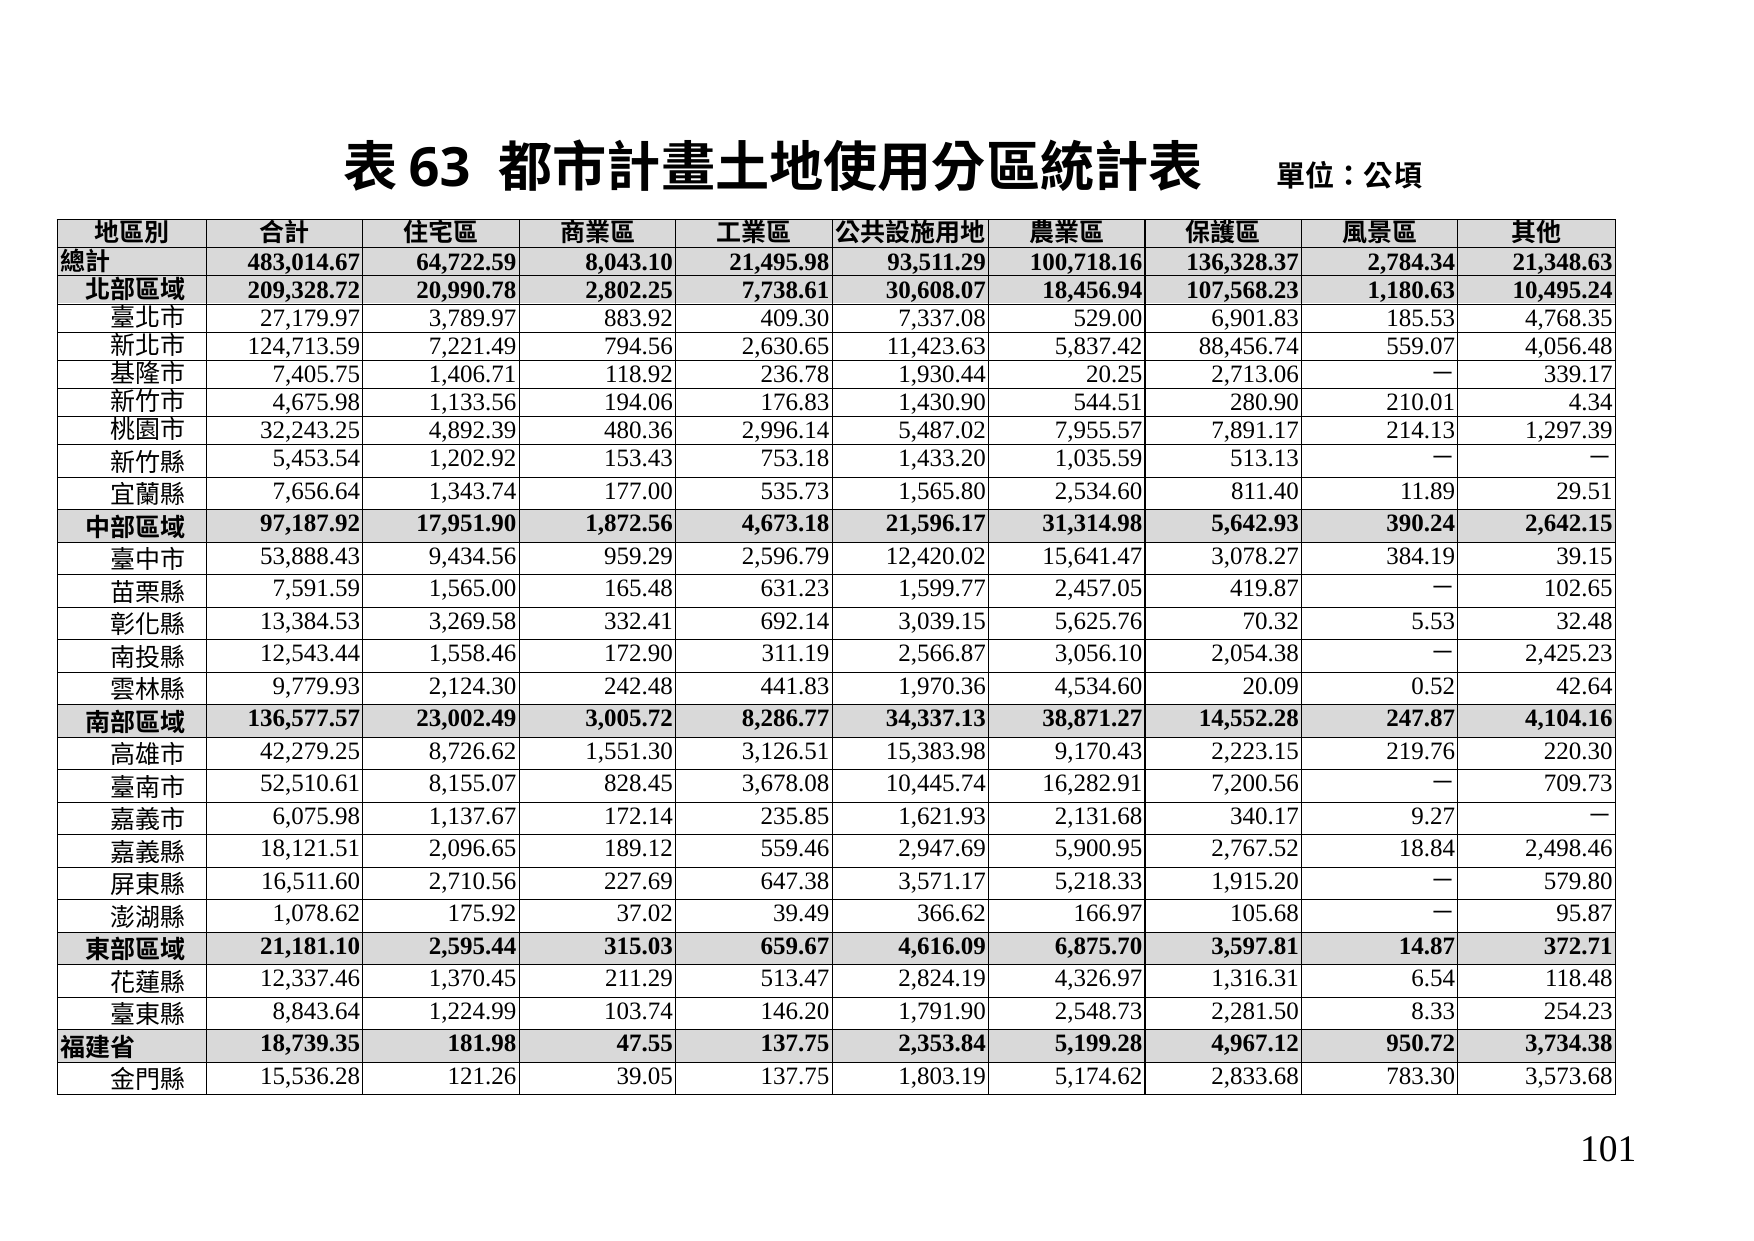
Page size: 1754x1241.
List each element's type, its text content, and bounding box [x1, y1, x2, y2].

table_cell 1,133.56 [363, 389, 519, 416]
table_cell 3,789.97 [363, 305, 519, 332]
table_cell 2,784.34 [1302, 248, 1457, 275]
table_cell 18,121.51 [207, 835, 362, 867]
table_cell 臺南市 [58, 770, 206, 802]
table_cell 544.51 [989, 389, 1144, 416]
table_cell 236.78 [676, 361, 832, 388]
table_cell 2,054.38 [1146, 640, 1301, 672]
table_cell － [1458, 445, 1615, 477]
table_cell 107,568.23 [1146, 276, 1301, 303]
table_cell 280.90 [1146, 389, 1301, 416]
table_cell 5,837.42 [989, 333, 1144, 360]
table_cell 17,951.90 [363, 510, 519, 542]
table_cell 647.38 [676, 868, 832, 899]
table_cell 214.13 [1302, 417, 1457, 444]
table_cell 2,281.50 [1146, 998, 1301, 1029]
table_cell 3,571.17 [833, 868, 988, 899]
table_cell － [1302, 770, 1457, 802]
table_cell 1,791.90 [833, 998, 988, 1029]
table_cell 12,543.44 [207, 640, 362, 672]
table_cell 783.30 [1302, 1063, 1457, 1094]
table_cell 4,967.12 [1146, 1030, 1301, 1062]
table_cell 93,511.29 [833, 248, 988, 275]
table_cell 2,548.73 [989, 998, 1144, 1029]
table_cell 409.30 [676, 305, 832, 332]
table_cell 7,738.61 [676, 276, 832, 303]
table_cell 7,200.56 [1146, 770, 1301, 802]
table_cell 2,595.44 [363, 933, 519, 964]
table_cell 483,014.67 [207, 248, 362, 275]
table_cell 172.90 [520, 640, 675, 672]
table_cell 1,370.45 [363, 965, 519, 997]
table_cell － [1302, 361, 1457, 388]
table_cell 390.24 [1302, 510, 1457, 542]
table_cell 5,900.95 [989, 835, 1144, 867]
table_cell 2,498.46 [1458, 835, 1615, 867]
table_cell 118.48 [1458, 965, 1615, 997]
table_cell 1,137.67 [363, 803, 519, 834]
table_cell 20,990.78 [363, 276, 519, 303]
table_cell 21,495.98 [676, 248, 832, 275]
table_cell 21,348.63 [1458, 248, 1615, 275]
table_cell 4,104.16 [1458, 705, 1615, 737]
table_cell 828.45 [520, 770, 675, 802]
table_cell 210.01 [1302, 389, 1457, 416]
table_cell 794.56 [520, 333, 675, 360]
table_cell 1,406.71 [363, 361, 519, 388]
table_header 公共設施用地 [833, 220, 988, 247]
table_cell 3,056.10 [989, 640, 1144, 672]
table_cell 38,871.27 [989, 705, 1144, 737]
table_cell 7,337.08 [833, 305, 988, 332]
table_cell 146.20 [676, 998, 832, 1029]
table_cell 30,608.07 [833, 276, 988, 303]
table_cell 11.89 [1302, 478, 1457, 509]
table_cell 北部區域 [58, 276, 206, 303]
table_cell 18,739.35 [207, 1030, 362, 1062]
table_cell 372.71 [1458, 933, 1615, 964]
table_cell 14,552.28 [1146, 705, 1301, 737]
table_cell 2,642.15 [1458, 510, 1615, 542]
table_header 農業區 [989, 220, 1144, 247]
table_cell 559.07 [1302, 333, 1457, 360]
table_cell 332.41 [520, 608, 675, 639]
table_cell 花蓮縣 [58, 965, 206, 997]
table_cell 32.48 [1458, 608, 1615, 639]
table_cell 185.53 [1302, 305, 1457, 332]
table_cell 1,035.59 [989, 445, 1144, 477]
table_cell 42.64 [1458, 673, 1615, 704]
table_cell 1,078.62 [207, 900, 362, 932]
table_cell 7,591.59 [207, 575, 362, 607]
table_cell 嘉義市 [58, 803, 206, 834]
table_cell 2,824.19 [833, 965, 988, 997]
table_cell 20.09 [1146, 673, 1301, 704]
table_cell 121.26 [363, 1063, 519, 1094]
table_cell 165.48 [520, 575, 675, 607]
table_cell 1,558.46 [363, 640, 519, 672]
table_cell 2,534.60 [989, 478, 1144, 509]
table_cell 166.97 [989, 900, 1144, 932]
table_cell 屏東縣 [58, 868, 206, 899]
table_cell 311.19 [676, 640, 832, 672]
table_cell 366.62 [833, 900, 988, 932]
table_cell 9,170.43 [989, 738, 1144, 769]
table_cell 2,710.56 [363, 868, 519, 899]
table_cell 384.19 [1302, 543, 1457, 574]
table_cell － [1302, 640, 1457, 672]
table_cell 1,551.30 [520, 738, 675, 769]
table_cell 1,316.31 [1146, 965, 1301, 997]
table_cell 6,901.83 [1146, 305, 1301, 332]
table_cell 5,453.54 [207, 445, 362, 477]
table_cell 97,187.92 [207, 510, 362, 542]
table_cell 3,678.08 [676, 770, 832, 802]
table_cell 1,430.90 [833, 389, 988, 416]
table_cell 419.87 [1146, 575, 1301, 607]
table_header 合計 [207, 220, 362, 247]
table_cell 103.74 [520, 998, 675, 1029]
table_cell 1,599.77 [833, 575, 988, 607]
table_cell 1,915.20 [1146, 868, 1301, 899]
table_cell 1,621.93 [833, 803, 988, 834]
table_cell 5,642.93 [1146, 510, 1301, 542]
table_cell 2,353.84 [833, 1030, 988, 1062]
table_cell 242.48 [520, 673, 675, 704]
table_cell 8.33 [1302, 998, 1457, 1029]
table_cell 513.13 [1146, 445, 1301, 477]
table_cell 315.03 [520, 933, 675, 964]
table_cell 1,180.63 [1302, 276, 1457, 303]
table_cell 福建省 [58, 1030, 206, 1062]
table_cell 4.34 [1458, 389, 1615, 416]
table_cell 137.75 [676, 1030, 832, 1062]
table_cell 2,713.06 [1146, 361, 1301, 388]
table_cell 8,043.10 [520, 248, 675, 275]
table_cell 1,343.74 [363, 478, 519, 509]
table_header 其他 [1458, 220, 1615, 247]
table_cell 南投縣 [58, 640, 206, 672]
table_cell 29.51 [1458, 478, 1615, 509]
table_cell 3,573.68 [1458, 1063, 1615, 1094]
table_cell 5,218.33 [989, 868, 1144, 899]
table_cell 2,457.05 [989, 575, 1144, 607]
table_cell 34,337.13 [833, 705, 988, 737]
table_cell 4,673.18 [676, 510, 832, 542]
table_cell 彰化縣 [58, 608, 206, 639]
table_cell 692.14 [676, 608, 832, 639]
table_cell 4,056.48 [1458, 333, 1615, 360]
table_cell 7,955.57 [989, 417, 1144, 444]
table_cell 15,383.98 [833, 738, 988, 769]
table_cell 209,328.72 [207, 276, 362, 303]
table_cell 新北市 [58, 333, 206, 360]
table_cell 88,456.74 [1146, 333, 1301, 360]
table_cell 3,597.81 [1146, 933, 1301, 964]
table_cell 3,039.15 [833, 608, 988, 639]
table_cell 1,224.99 [363, 998, 519, 1029]
table_cell 8,843.64 [207, 998, 362, 1029]
table_cell 220.30 [1458, 738, 1615, 769]
table_cell 21,181.10 [207, 933, 362, 964]
table_header 商業區 [520, 220, 675, 247]
table_cell 247.87 [1302, 705, 1457, 737]
table_cell 12,420.02 [833, 543, 988, 574]
table_cell 7,656.64 [207, 478, 362, 509]
table_cell 753.18 [676, 445, 832, 477]
table_cell 15,641.47 [989, 543, 1144, 574]
table_cell 227.69 [520, 868, 675, 899]
table_cell 0.52 [1302, 673, 1457, 704]
table_cell － [1458, 803, 1615, 834]
table_cell 136,577.57 [207, 705, 362, 737]
table_cell 8,726.62 [363, 738, 519, 769]
table_cell 12,337.46 [207, 965, 362, 997]
table_cell 11,423.63 [833, 333, 988, 360]
table_cell 47.55 [520, 1030, 675, 1062]
table_cell 5,625.76 [989, 608, 1144, 639]
table_cell 4,326.97 [989, 965, 1144, 997]
table_cell 21,596.17 [833, 510, 988, 542]
table_cell 2,425.23 [1458, 640, 1615, 672]
table_cell 181.98 [363, 1030, 519, 1062]
table_cell 雲林縣 [58, 673, 206, 704]
table_cell 5,199.28 [989, 1030, 1144, 1062]
table_cell － [1302, 445, 1457, 477]
table_cell 118.92 [520, 361, 675, 388]
table_cell 5.53 [1302, 608, 1457, 639]
table_cell 新竹縣 [58, 445, 206, 477]
table_cell 4,892.39 [363, 417, 519, 444]
table_cell 441.83 [676, 673, 832, 704]
table_cell 總計 [58, 248, 206, 275]
table_cell 100,718.16 [989, 248, 1144, 275]
table_cell 新竹市 [58, 389, 206, 416]
table_cell 32,243.25 [207, 417, 362, 444]
table_cell 3,269.58 [363, 608, 519, 639]
table_cell 18,456.94 [989, 276, 1144, 303]
table_cell 13,384.53 [207, 608, 362, 639]
table_cell 70.32 [1146, 608, 1301, 639]
table_cell 嘉義縣 [58, 835, 206, 867]
table_cell 9,434.56 [363, 543, 519, 574]
table_cell 9,779.93 [207, 673, 362, 704]
table_cell 105.68 [1146, 900, 1301, 932]
table_cell 澎湖縣 [58, 900, 206, 932]
table_cell 2,833.68 [1146, 1063, 1301, 1094]
table_cell 659.67 [676, 933, 832, 964]
table_cell 883.92 [520, 305, 675, 332]
table_cell 3,005.72 [520, 705, 675, 737]
table_cell 23,002.49 [363, 705, 519, 737]
table_cell 340.17 [1146, 803, 1301, 834]
table_cell 102.65 [1458, 575, 1615, 607]
table_header 保護區 [1146, 220, 1301, 247]
table_cell 153.43 [520, 445, 675, 477]
table_cell 959.29 [520, 543, 675, 574]
table_cell 219.76 [1302, 738, 1457, 769]
table_cell 1,970.36 [833, 673, 988, 704]
table_cell 3,734.38 [1458, 1030, 1615, 1062]
table_cell 金門縣 [58, 1063, 206, 1094]
table_cell 42,279.25 [207, 738, 362, 769]
table_cell 1,872.56 [520, 510, 675, 542]
table_cell 18.84 [1302, 835, 1457, 867]
table_cell 3,126.51 [676, 738, 832, 769]
table_cell 2,767.52 [1146, 835, 1301, 867]
table_header 住宅區 [363, 220, 519, 247]
table_cell 64,722.59 [363, 248, 519, 275]
table_cell 1,297.39 [1458, 417, 1615, 444]
table_cell 950.72 [1302, 1030, 1457, 1062]
table_header 工業區 [676, 220, 832, 247]
table_cell 513.47 [676, 965, 832, 997]
table_cell 7,891.17 [1146, 417, 1301, 444]
table_cell 7,221.49 [363, 333, 519, 360]
table_cell 2,223.15 [1146, 738, 1301, 769]
table_cell 15,536.28 [207, 1063, 362, 1094]
table_cell 176.83 [676, 389, 832, 416]
table_cell 37.02 [520, 900, 675, 932]
table_cell 709.73 [1458, 770, 1615, 802]
table_cell 1,565.00 [363, 575, 519, 607]
table_cell 27,179.97 [207, 305, 362, 332]
table_cell 811.40 [1146, 478, 1301, 509]
table_cell 桃園市 [58, 417, 206, 444]
table_cell 189.12 [520, 835, 675, 867]
table_cell 高雄市 [58, 738, 206, 769]
table_cell 臺中市 [58, 543, 206, 574]
table_cell 5,487.02 [833, 417, 988, 444]
table_cell 南部區域 [58, 705, 206, 737]
table_cell 339.17 [1458, 361, 1615, 388]
table_cell 臺北市 [58, 305, 206, 332]
table_cell 2,096.65 [363, 835, 519, 867]
table_header 風景區 [1302, 220, 1457, 247]
table_cell 中部區域 [58, 510, 206, 542]
table_cell 2,630.65 [676, 333, 832, 360]
table_cell 559.46 [676, 835, 832, 867]
table_cell 2,802.25 [520, 276, 675, 303]
table_cell 4,616.09 [833, 933, 988, 964]
table_cell 2,996.14 [676, 417, 832, 444]
table_cell 1,202.92 [363, 445, 519, 477]
table_cell 10,445.74 [833, 770, 988, 802]
table_cell 3,078.27 [1146, 543, 1301, 574]
table_cell 4,768.35 [1458, 305, 1615, 332]
table_cell 211.29 [520, 965, 675, 997]
table_cell － [1302, 575, 1457, 607]
table_cell 535.73 [676, 478, 832, 509]
table_cell 136,328.37 [1146, 248, 1301, 275]
table_cell 6,075.98 [207, 803, 362, 834]
table_cell 10,495.24 [1458, 276, 1615, 303]
table_cell 14.87 [1302, 933, 1457, 964]
table_cell 8,286.77 [676, 705, 832, 737]
table_cell 8,155.07 [363, 770, 519, 802]
table_cell 39.49 [676, 900, 832, 932]
table_cell 235.85 [676, 803, 832, 834]
table_cell 254.23 [1458, 998, 1615, 1029]
subtitle 表63 都市計畫土地使用分區統計表 單位：公頃 [59, 107, 1636, 219]
table_cell 1,433.20 [833, 445, 988, 477]
table_cell 529.00 [989, 305, 1144, 332]
table_cell 9.27 [1302, 803, 1457, 834]
table_cell 2,131.68 [989, 803, 1144, 834]
table_cell 宜蘭縣 [58, 478, 206, 509]
table_cell － [1302, 868, 1457, 899]
table_cell 95.87 [1458, 900, 1615, 932]
table_cell 52,510.61 [207, 770, 362, 802]
table_cell 6.54 [1302, 965, 1457, 997]
table_cell 1,565.80 [833, 478, 988, 509]
table_cell 7,405.75 [207, 361, 362, 388]
table_cell 2,947.69 [833, 835, 988, 867]
table_cell 31,314.98 [989, 510, 1144, 542]
table_cell 631.23 [676, 575, 832, 607]
table_cell 20.25 [989, 361, 1144, 388]
table_cell － [1302, 900, 1457, 932]
table_cell 16,511.60 [207, 868, 362, 899]
table_cell 4,534.60 [989, 673, 1144, 704]
table_cell 194.06 [520, 389, 675, 416]
table_cell 1,930.44 [833, 361, 988, 388]
table_cell 39.15 [1458, 543, 1615, 574]
table_cell 175.92 [363, 900, 519, 932]
table_cell 480.36 [520, 417, 675, 444]
table_cell 東部區域 [58, 933, 206, 964]
table_header 地區別 [58, 220, 206, 247]
table_cell 4,675.98 [207, 389, 362, 416]
table_cell 6,875.70 [989, 933, 1144, 964]
table_cell 基隆市 [58, 361, 206, 388]
table_cell 53,888.43 [207, 543, 362, 574]
table_cell 16,282.91 [989, 770, 1144, 802]
table_cell 172.14 [520, 803, 675, 834]
table_cell 1,803.19 [833, 1063, 988, 1094]
table_cell 苗栗縣 [58, 575, 206, 607]
table_cell 5,174.62 [989, 1063, 1144, 1094]
table_cell 2,566.87 [833, 640, 988, 672]
table_cell 2,596.79 [676, 543, 832, 574]
table_cell 2,124.30 [363, 673, 519, 704]
table_cell 177.00 [520, 478, 675, 509]
table_cell 124,713.59 [207, 333, 362, 360]
table_cell 137.75 [676, 1063, 832, 1094]
table_cell 579.80 [1458, 868, 1615, 899]
table_cell 臺東縣 [58, 998, 206, 1029]
table_cell 39.05 [520, 1063, 675, 1094]
